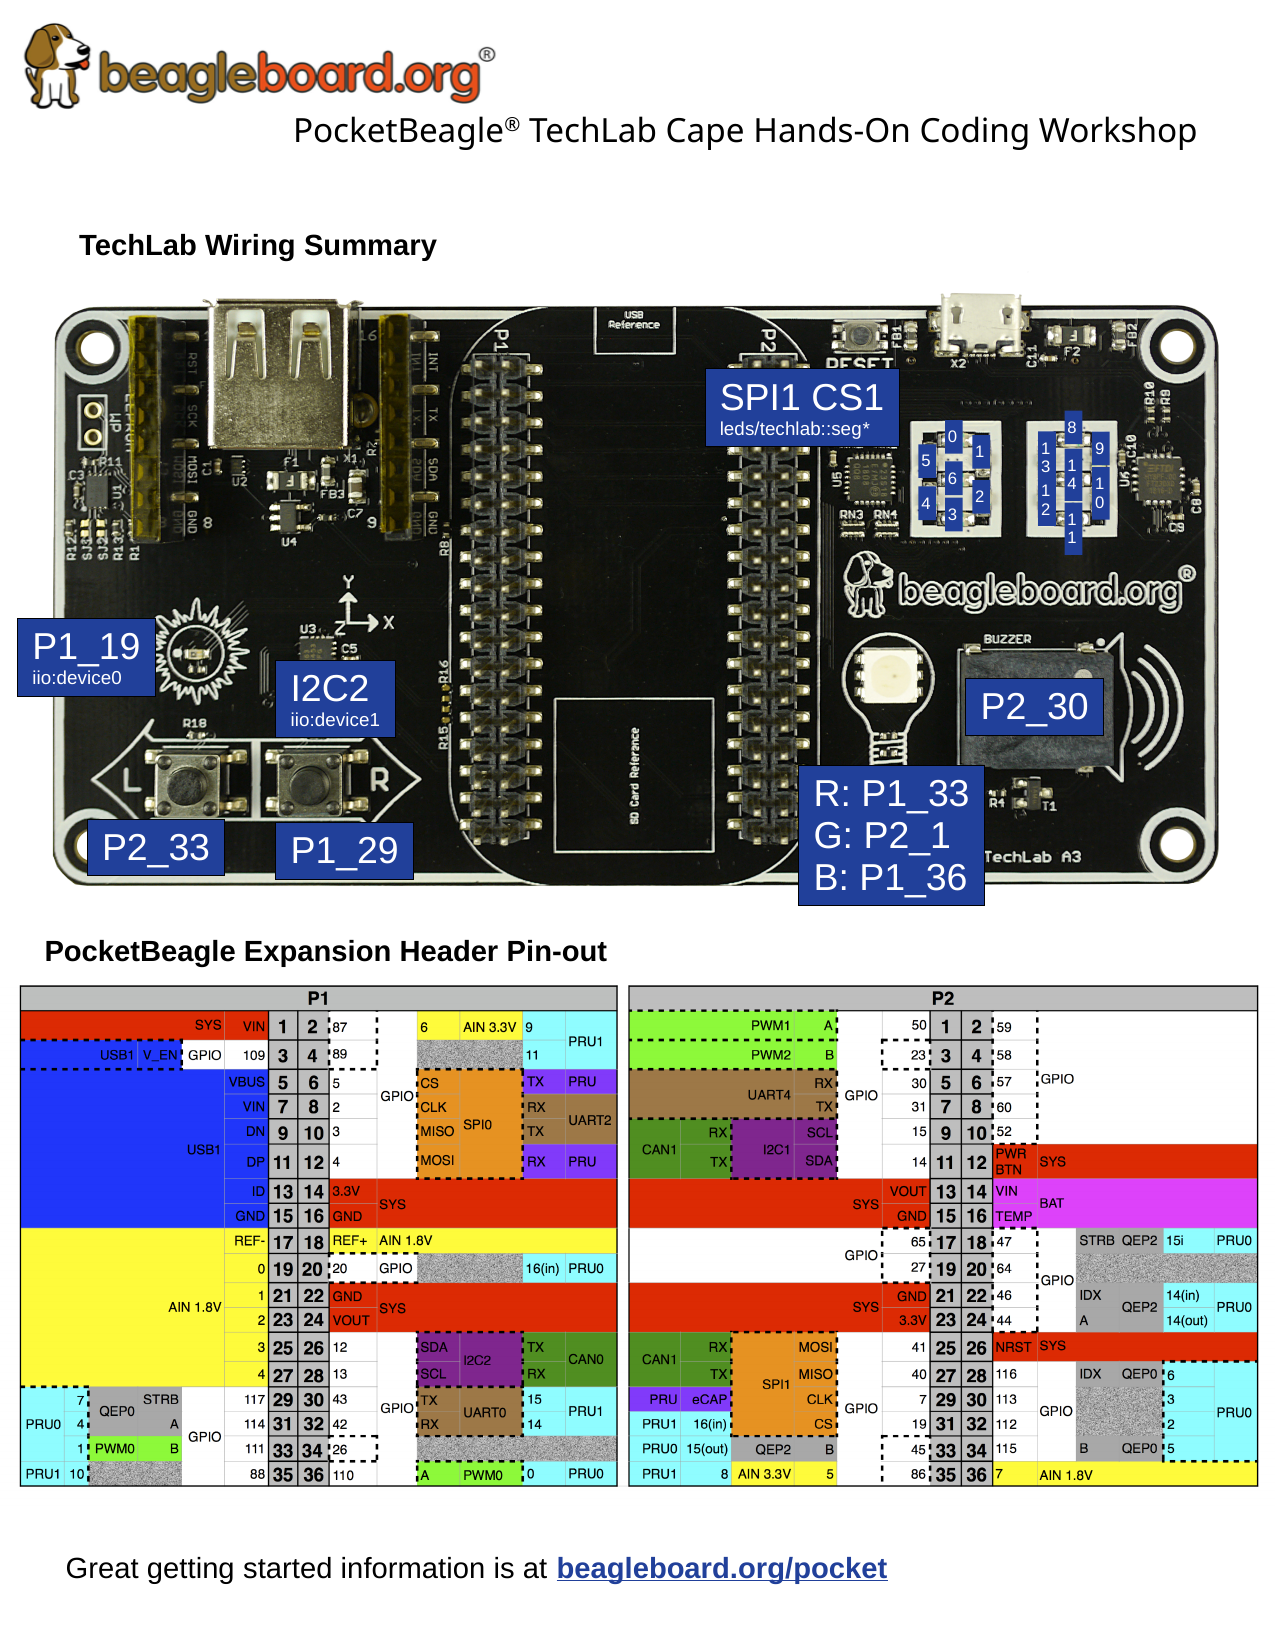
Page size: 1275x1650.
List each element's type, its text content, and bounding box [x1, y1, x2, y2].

text_box P1_29 [275, 822, 414, 880]
text_box PocketBeagle Expansion Header Pin-out [29, 924, 1207, 975]
text_box SPI1 CS1 leds/techlab::seg* [705, 368, 900, 447]
text_box 11 [1064, 502, 1083, 555]
text_box P2_30 [965, 678, 1104, 736]
text_box 9 [1092, 431, 1110, 466]
text_box 14 [1064, 448, 1083, 501]
text_box 10 [1092, 467, 1110, 520]
text_box 8 [1064, 410, 1083, 445]
text_box P1_19 iio:device0 [17, 618, 156, 697]
text_box I2C2 iio:device1 [275, 660, 396, 738]
text_box 6 [945, 461, 963, 496]
text_box 2 [972, 480, 991, 514]
text_box 4 [918, 486, 937, 521]
text_box 5 [918, 444, 937, 478]
text_box PocketBeagle® TechLab Cape Hands-On Coding Workshop [225, 101, 1259, 157]
picture [0, 980, 1275, 1506]
text_box 1 [972, 435, 991, 469]
text_box Great getting started information is at beagleboard.org/pocket [50, 1541, 1251, 1592]
text_box P2_33 [87, 819, 225, 876]
picture [14, 12, 499, 112]
text_box 13 [1038, 431, 1056, 484]
text_box TechLab Wiring Summary [64, 218, 468, 267]
text_box 3 [945, 497, 963, 532]
text_box 0 [945, 420, 963, 454]
text_box R: P1_33 G: P2_1 B: P1_36 [798, 765, 985, 906]
picture [29, 267, 1243, 913]
text_box 12 [1038, 484, 1056, 526]
